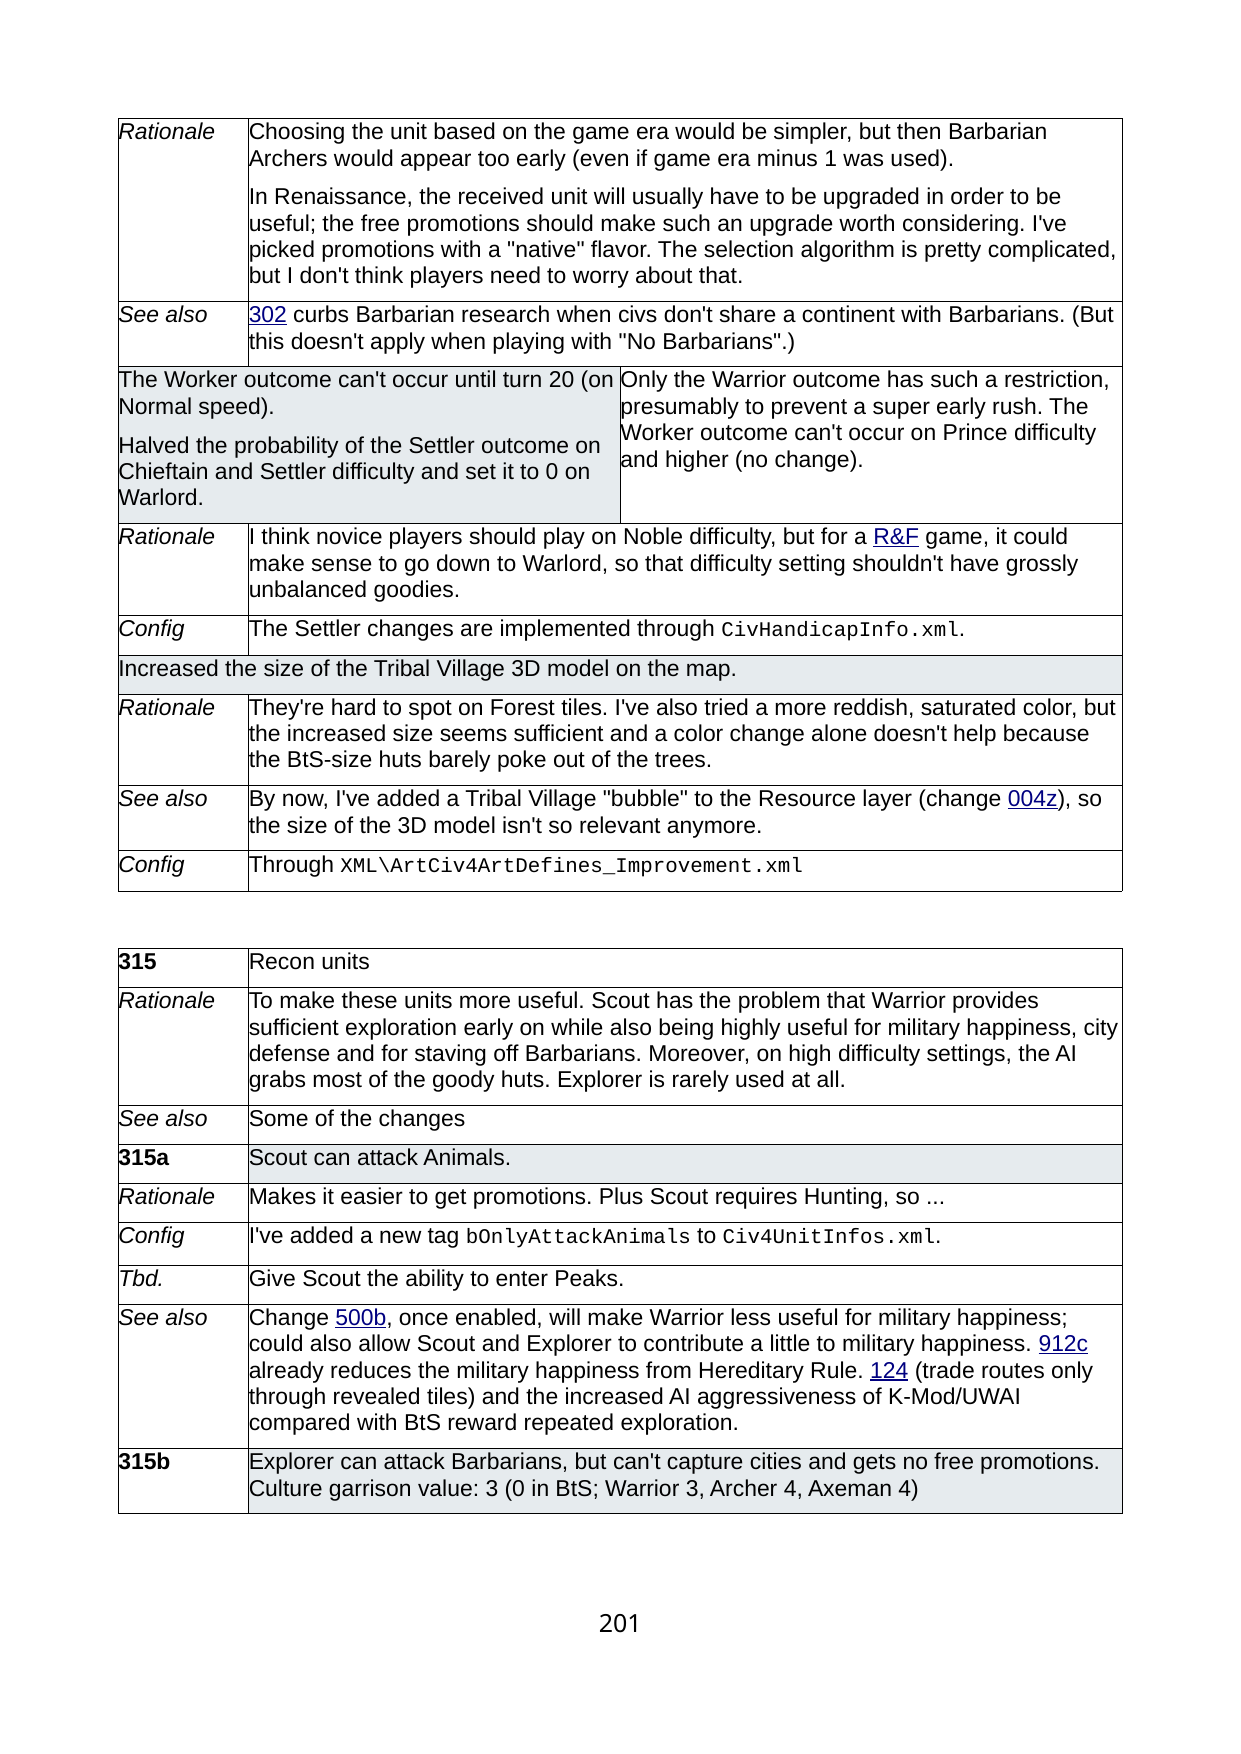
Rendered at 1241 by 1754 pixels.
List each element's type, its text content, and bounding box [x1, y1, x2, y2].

table_cell Only the Warrior outcome has such a restriction, presumably to prevent a super early rush. The Worker outcome can't occur on Prince difficulty and higher (no change). [621, 367, 1122, 523]
table_cell The Settler changes are implemented through CivHandicapInfo.xml. [249, 616, 1122, 655]
table_cell Change 500b, once enabled, will make Warrior less useful for military happiness; could also allow Scout and Explorer to contribute a little to military happiness. 912c already reduces the military happiness from Hereditary Rule. 124 (trade routes only through revealed tiles) and the increased AI aggressiveness of K-Mod/UWAI compared with BtS reward repeated exploration. [249, 1305, 1122, 1448]
table_cell 315a [119, 1145, 248, 1183]
table_cell Makes it easier to get promotions. Plus Scout requires Hunting, so ... [249, 1184, 1122, 1222]
table_cell They're hard to spot on Forest tiles. I've also tried a more reddish, saturated color, but the increased size seems sufficient and a color change alone doesn't help because the BtS-size huts barely poke out of the trees. [249, 695, 1122, 785]
table_cell Rationale [119, 695, 248, 785]
table_cell Rationale [119, 988, 248, 1105]
table_cell See also [119, 1106, 248, 1144]
table_cell Config [119, 616, 248, 655]
table_header 315 [119, 949, 248, 987]
table_cell Through XML\ArtCiv4ArtDefines_Improvement.xml [249, 851, 1122, 891]
table_cell By now, I've added a Tribal Village "bubble" to the Resource layer (change 004z), so the size of the 3D model isn't so relevant anymore. [249, 786, 1122, 850]
table_cell I think novice players should play on Noble difficulty, but for a R&F game, it could make sense to go down to Warlord, so that difficulty setting shouldn't have grossly unbalanced goodies. [249, 524, 1122, 614]
table_cell See also [119, 1305, 248, 1448]
table_cell Explorer can attack Barbarians, but can't capture cities and gets no free promotions. Culture garrison value: 3 (0 in BtS; Warrior 3, Archer 4, Axeman 4) [249, 1449, 1122, 1513]
table_cell Give Scout the ability to enter Peaks. [249, 1266, 1122, 1304]
table_cell I've added a new tag bOnlyAttackAnimals to Civ4UnitInfos.xml. [249, 1223, 1122, 1265]
table_cell Rationale [119, 524, 248, 614]
table_cell Rationale [119, 119, 248, 301]
table_header Recon units [249, 949, 1122, 987]
table_cell Config [119, 851, 248, 891]
table_cell See also [119, 302, 248, 366]
table_cell Scout can attack Animals. [249, 1145, 1122, 1183]
table_cell Config [119, 1223, 248, 1265]
table_cell Some of the changes [249, 1106, 1122, 1144]
table_cell 315b [119, 1449, 248, 1513]
table_cell 302 curbs Barbarian research when civs don't share a continent with Barbarians. (But this doesn't apply when playing with "No Barbarians".) [249, 302, 1122, 366]
table_cell The Worker outcome can't occur until turn 20 (on Normal speed). Halved the probability of the Settler outcome on Chieftain and Settler difficulty and set it to 0 on Warlord. [119, 367, 620, 523]
table_cell Choosing the unit based on the game era would be simpler, but then Barbarian Archers would appear too early (even if game era minus 1 was used). In Renaissance, the received unit will usually have to be upgraded in order to be useful; the free promotions should make such an upgrade worth considering. I've picked promotions with a "native" flavor. The selection algorithm is pretty complicated, but I don't think players need to worry about that. [249, 119, 1122, 301]
table_cell See also [119, 786, 248, 850]
table_cell To make these units more useful. Scout has the problem that Warrior provides sufficient exploration early on while also being highly useful for military happiness, city defense and for staving off Barbarians. Moreover, on high difficulty settings, the AI grabs most of the goody huts. Explorer is rarely used at all. [249, 988, 1122, 1105]
table_cell Increased the size of the Tribal Village 3D model on the map. [119, 656, 1122, 694]
table_cell Tbd. [119, 1266, 248, 1304]
table_cell Rationale [119, 1184, 248, 1222]
